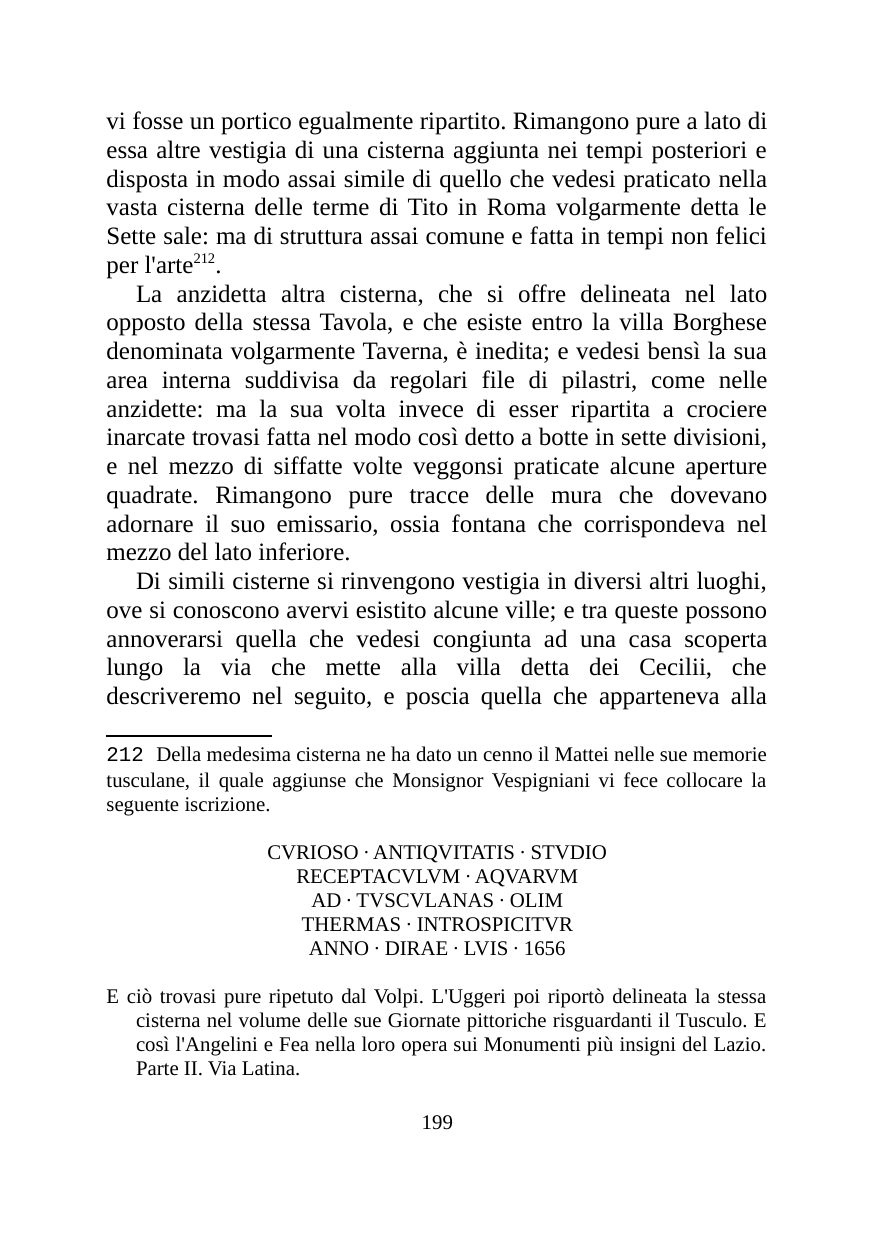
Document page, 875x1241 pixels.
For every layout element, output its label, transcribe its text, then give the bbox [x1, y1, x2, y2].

text THERMAS ∙ INTROSPICITVR [106, 912, 768, 936]
text Di simili cisterne si rinvengono vestigia in diversi altri luoghi, ove si conoscono avervi esistito alcune ville; e tra queste possono annoverarsi quella che vedesi congiunta ad una casa scoperta lungo la via che mette alla villa detta dei Cecilii, che descriveremo nel seguito, e poscia quella che apparteneva alla [106, 566, 768, 710]
text La anzidetta altra cisterna, che si offre delineata nel lato opposto della stessa Tavola, e che esiste entro la villa Borghese denominata volgarmente Taverna, è inedita; e vedesi bensì la sua area interna suddivisa da regolari file di pilastri, come nelle anzidette: ma la sua volta invece di esser ripartita a crociere inarcate trovasi fatta nel modo così detto a botte in sette divisioni, e nel mezzo di siffatte volte veggonsi praticate alcune aperture quadrate. Rimangono pure tracce delle mura che dovevano adornare il suo emissario, ossia fontana che corrispondeva nel mezzo del lato inferiore. [106, 279, 768, 566]
text RECEPTACVLVM ∙ AQVARVM [106, 864, 768, 888]
text AD ∙ TVSCVLANAS ∙ OLIM [106, 888, 768, 912]
text E ciò trovasi pure ripetuto dal Volpi. L'Uggeri poi riportò delineata la stessa cisterna nel volume delle sue Giornate pittoriche risguardanti il Tusculo. E così l'Angelini e Fea nella loro opera sui Monumenti più insigni del Lazio. Parte II. Via Latina. [106, 984, 768, 1080]
text vi fosse un portico egualmente ripartito. Rimangono pure a lato di essa altre vestigia di una cisterna aggiunta nei tempi posteriori e disposta in modo assai simile di quello che vedesi praticato nella vasta cisterna delle terme di Tito in Roma volgarmente detta le Sette sale: ma di struttura assai comune e fatta in tempi non felici per l'arte. [106, 106, 768, 279]
text Della medesima cisterna ne ha dato un cenno il Mattei nelle sue memorie tusculane, il quale aggiunse che Monsignor Vespigniani vi fece collocare la seguente iscrizione. [106, 742, 768, 816]
text ANNO ∙ DIRAE ∙ LVIS ∙ 1656 [106, 936, 768, 960]
text CVRIOSO ∙ ANTIQVITATIS ∙ STVDIO [106, 840, 768, 864]
